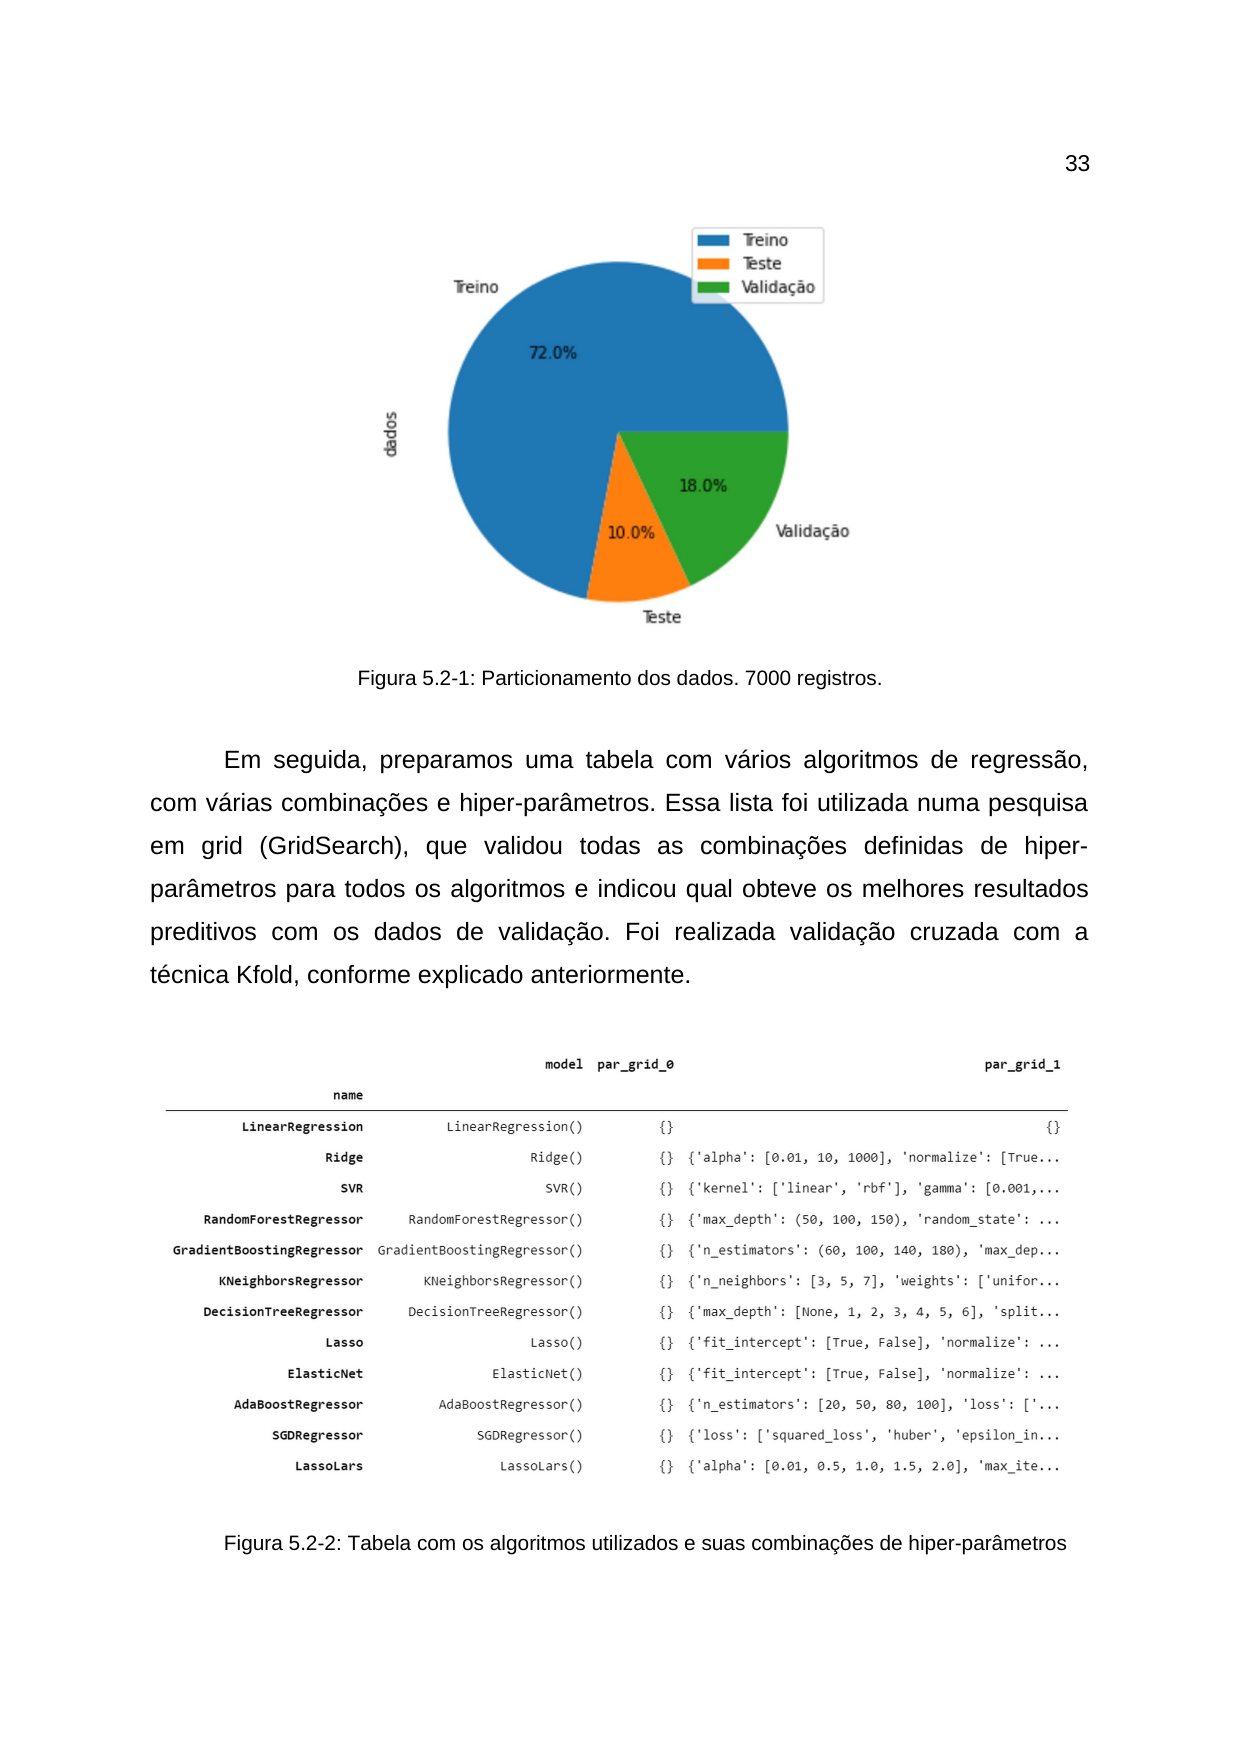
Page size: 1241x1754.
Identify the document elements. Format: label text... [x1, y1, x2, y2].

picture [358, 205, 883, 654]
text Em seguida, preparamos uma tabela com vários algoritmos de regressão, com várias combinações e hiper-parâmetros. Essa lista foi utilizada numa pesquisa em grid (GridSearch), que validou todas as combinações definidas de hiper-parâmetros para todos os algoritmos e indicou qual obteve os melhores resultados preditivos com os dados de validação. Foi realizada validação cruzada com a técnica Kfold, conforme explicado anteriormente. [150, 745, 1090, 989]
picture [150, 1046, 1091, 1505]
text Figura 5.2-2: Tabela com os algoritmos utilizados e suas combinações de hiper-parâmetros [150, 1505, 1090, 1555]
text Figura 5.2-1: Particionamento dos dados. 7000 registros. [150, 654, 1090, 690]
